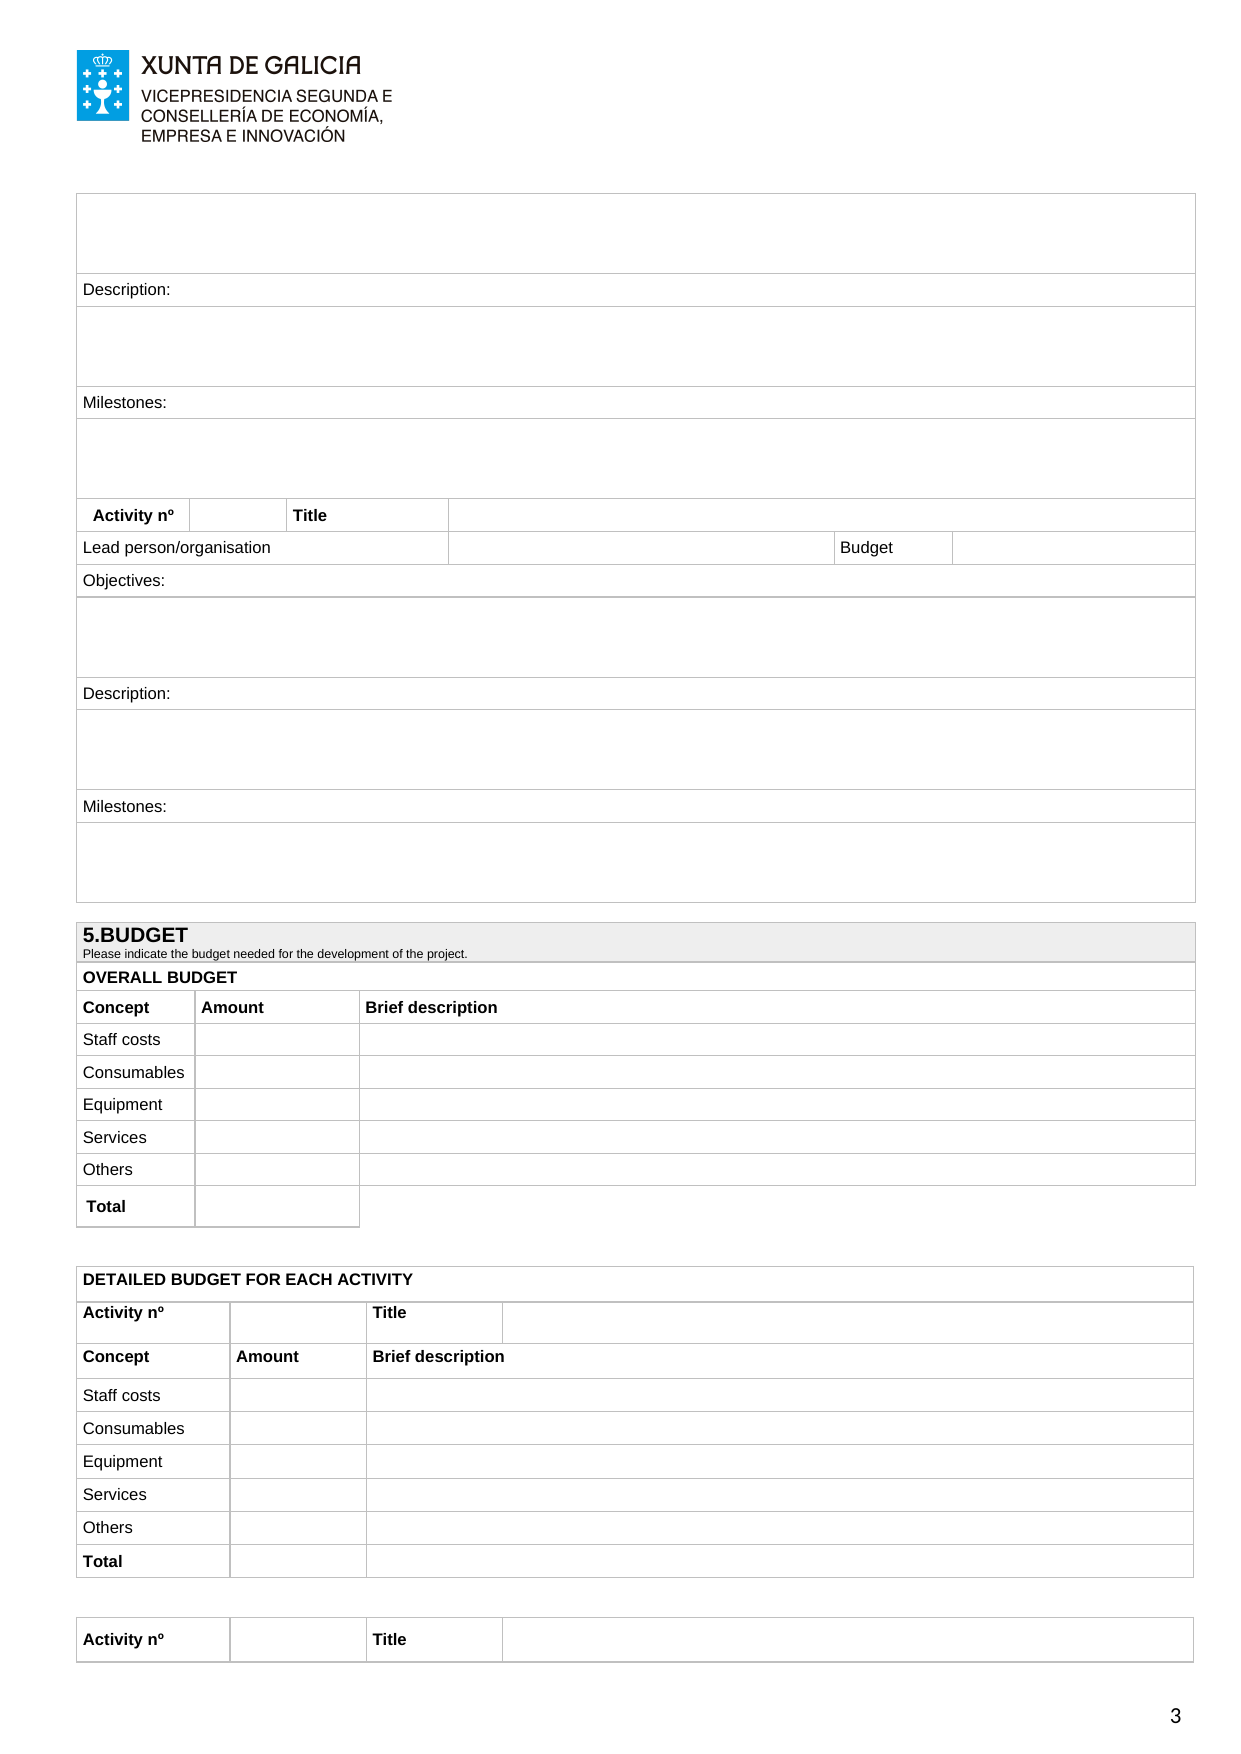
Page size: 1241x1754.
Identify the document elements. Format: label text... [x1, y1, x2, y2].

table_cell [1186, 1186, 1191, 1226]
table_cell [77, 307, 1195, 386]
table_cell Total [77, 1186, 194, 1226]
table_cell [367, 1512, 1193, 1544]
table_header 5.BUDGET Please indicate the budget needed for the development of the project. [77, 923, 1195, 961]
table_cell [77, 419, 1195, 498]
table_cell [360, 1024, 1195, 1055]
table_cell [360, 1186, 1186, 1226]
table_cell Amount [231, 1344, 366, 1378]
picture [76, 50, 392, 142]
table_cell [231, 1303, 366, 1342]
table_cell [231, 1445, 366, 1478]
table_cell Others [77, 1154, 194, 1185]
table_cell [360, 1154, 1195, 1185]
table_cell Equipment [77, 1089, 194, 1120]
picture [84, 101, 90, 108]
table_cell [77, 598, 1195, 677]
table_cell Brief description [360, 991, 1195, 1023]
table_cell [231, 1512, 366, 1544]
table_cell Total [77, 1545, 229, 1577]
table_cell Services [77, 1479, 229, 1511]
table_header Activity nº [77, 1618, 229, 1661]
table_cell [231, 1412, 366, 1444]
table_header DETAILED BUDGET FOR EACH ACTIVITY [77, 1267, 1193, 1301]
picture [115, 101, 121, 108]
table_cell OVERALL BUDGET [77, 963, 1195, 990]
table_cell Concept [77, 991, 194, 1023]
table_cell [367, 1412, 1193, 1444]
table_cell Consumables [77, 1412, 229, 1444]
table_cell Equipment [77, 1445, 229, 1478]
table_cell [953, 532, 1195, 564]
table_cell [231, 1479, 366, 1511]
table_cell Milestones: [77, 387, 1195, 418]
table_cell Staff costs [77, 1024, 194, 1055]
table_cell [360, 1121, 1195, 1153]
table_cell [77, 823, 1195, 902]
table_cell [360, 1056, 1195, 1088]
table_cell [449, 532, 834, 564]
table_cell [196, 1056, 359, 1088]
picture [115, 70, 121, 77]
table_cell Activity nº [77, 499, 189, 531]
table_cell [231, 1545, 366, 1577]
table_cell [449, 499, 1195, 531]
table_cell Lead person/organisation [77, 532, 448, 564]
table_cell Title [287, 499, 448, 531]
table_cell [196, 1089, 359, 1120]
table_cell [196, 1121, 359, 1153]
table_header [231, 1618, 366, 1661]
table_cell Budget [835, 532, 952, 564]
table_cell Others [77, 1512, 229, 1544]
table_cell [77, 194, 1195, 273]
table_cell Title [367, 1303, 502, 1342]
table_cell [196, 1024, 359, 1055]
table_cell [196, 1154, 359, 1185]
table_cell Concept [77, 1344, 229, 1378]
table_cell Staff costs [77, 1379, 229, 1411]
table_cell [367, 1445, 1193, 1478]
table_cell Consumables [77, 1056, 194, 1088]
picture [99, 70, 106, 77]
table_cell [367, 1479, 1193, 1511]
table_cell Description: [77, 274, 1195, 306]
table_cell [367, 1545, 1193, 1577]
table_cell [77, 710, 1195, 789]
table_cell Objectives: [77, 565, 1195, 596]
table_cell [367, 1379, 1193, 1411]
table_header [503, 1618, 1193, 1661]
picture [84, 70, 90, 77]
table_cell [503, 1303, 1193, 1342]
table_cell Description: [77, 678, 1195, 709]
table_cell [190, 499, 286, 531]
table_cell [196, 1186, 359, 1226]
table_cell Activity nº [77, 1303, 229, 1342]
table_cell [360, 1089, 1195, 1120]
table_cell Amount [196, 991, 359, 1023]
table_cell Milestones: [77, 790, 1195, 822]
table_cell Services [77, 1121, 194, 1153]
table_cell [1191, 1186, 1196, 1226]
table_cell Brief description [367, 1344, 1193, 1378]
picture [94, 80, 111, 113]
table_header Title [367, 1618, 502, 1661]
table_cell [231, 1379, 366, 1411]
